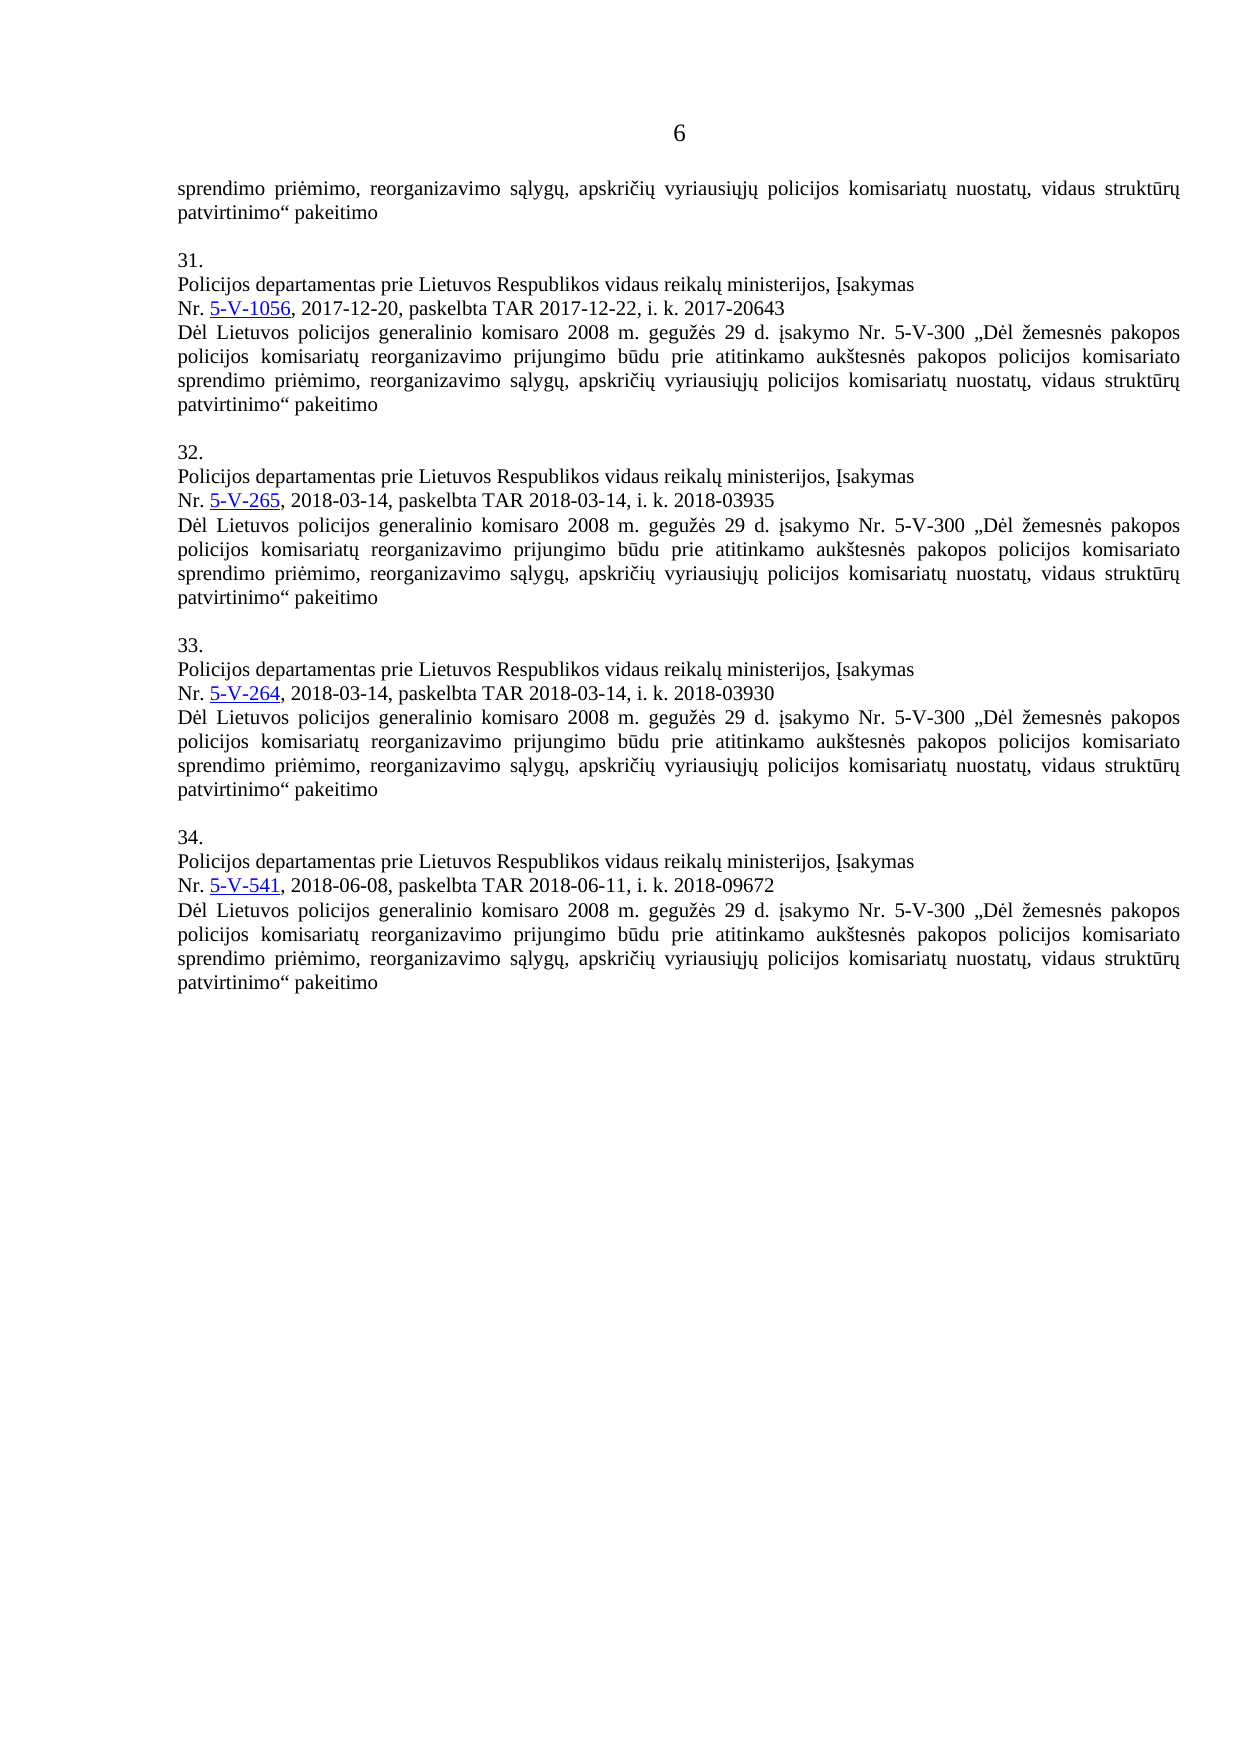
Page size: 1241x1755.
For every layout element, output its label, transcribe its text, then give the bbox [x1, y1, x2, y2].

text 33. [177, 633, 1181, 657]
text Nr. 5-V-264, 2018-03-14, paskelbta TAR 2018-03-14, i. k. 2018-03930 [177, 681, 1181, 705]
text 34. [177, 825, 1181, 849]
text sprendimo priėmimo, reorganizavimo sąlygų, apskričių vyriausiųjų policijos komisariatų nuostatų, vidaus struktūrų patvirtinimo“ pakeitimo [177, 176, 1181, 224]
text Policijos departamentas prie Lietuvos Respublikos vidaus reikalų ministerijos, Įsakymas [177, 657, 1181, 681]
text Policijos departamentas prie Lietuvos Respublikos vidaus reikalų ministerijos, Įsakymas [177, 272, 1181, 296]
text Dėl Lietuvos policijos generalinio komisaro 2008 m. gegužės 29 d. įsakymo Nr. 5-V-300 „Dėl žemesnės pakopos policijos komisariatų reorganizavimo prijungimo būdu prie atitinkamo aukštesnės pakopos policijos komisariato sprendimo priėmimo, reorganizavimo sąlygų, apskričių vyriausiųjų policijos komisariatų nuostatų, vidaus struktūrų patvirtinimo“ pakeitimo [177, 512, 1181, 609]
text Nr. 5-V-541, 2018-06-08, paskelbta TAR 2018-06-11, i. k. 2018-09672 [177, 873, 1181, 897]
text Nr. 5-V-1056, 2017-12-20, paskelbta TAR 2017-12-22, i. k. 2017-20643 [177, 296, 1181, 320]
text 32. [177, 440, 1181, 464]
text Policijos departamentas prie Lietuvos Respublikos vidaus reikalų ministerijos, Įsakymas [177, 849, 1181, 873]
text Policijos departamentas prie Lietuvos Respublikos vidaus reikalų ministerijos, Įsakymas [177, 464, 1181, 488]
text 31. [177, 248, 1181, 272]
text Dėl Lietuvos policijos generalinio komisaro 2008 m. gegužės 29 d. įsakymo Nr. 5-V-300 „Dėl žemesnės pakopos policijos komisariatų reorganizavimo prijungimo būdu prie atitinkamo aukštesnės pakopos policijos komisariato sprendimo priėmimo, reorganizavimo sąlygų, apskričių vyriausiųjų policijos komisariatų nuostatų, vidaus struktūrų patvirtinimo“ pakeitimo [177, 897, 1181, 994]
text Nr. 5-V-265, 2018-03-14, paskelbta TAR 2018-03-14, i. k. 2018-03935 [177, 488, 1181, 512]
text Dėl Lietuvos policijos generalinio komisaro 2008 m. gegužės 29 d. įsakymo Nr. 5-V-300 „Dėl žemesnės pakopos policijos komisariatų reorganizavimo prijungimo būdu prie atitinkamo aukštesnės pakopos policijos komisariato sprendimo priėmimo, reorganizavimo sąlygų, apskričių vyriausiųjų policijos komisariatų nuostatų, vidaus struktūrų patvirtinimo“ pakeitimo [177, 320, 1181, 416]
text Dėl Lietuvos policijos generalinio komisaro 2008 m. gegužės 29 d. įsakymo Nr. 5-V-300 „Dėl žemesnės pakopos policijos komisariatų reorganizavimo prijungimo būdu prie atitinkamo aukštesnės pakopos policijos komisariato sprendimo priėmimo, reorganizavimo sąlygų, apskričių vyriausiųjų policijos komisariatų nuostatų, vidaus struktūrų patvirtinimo“ pakeitimo [177, 705, 1181, 801]
